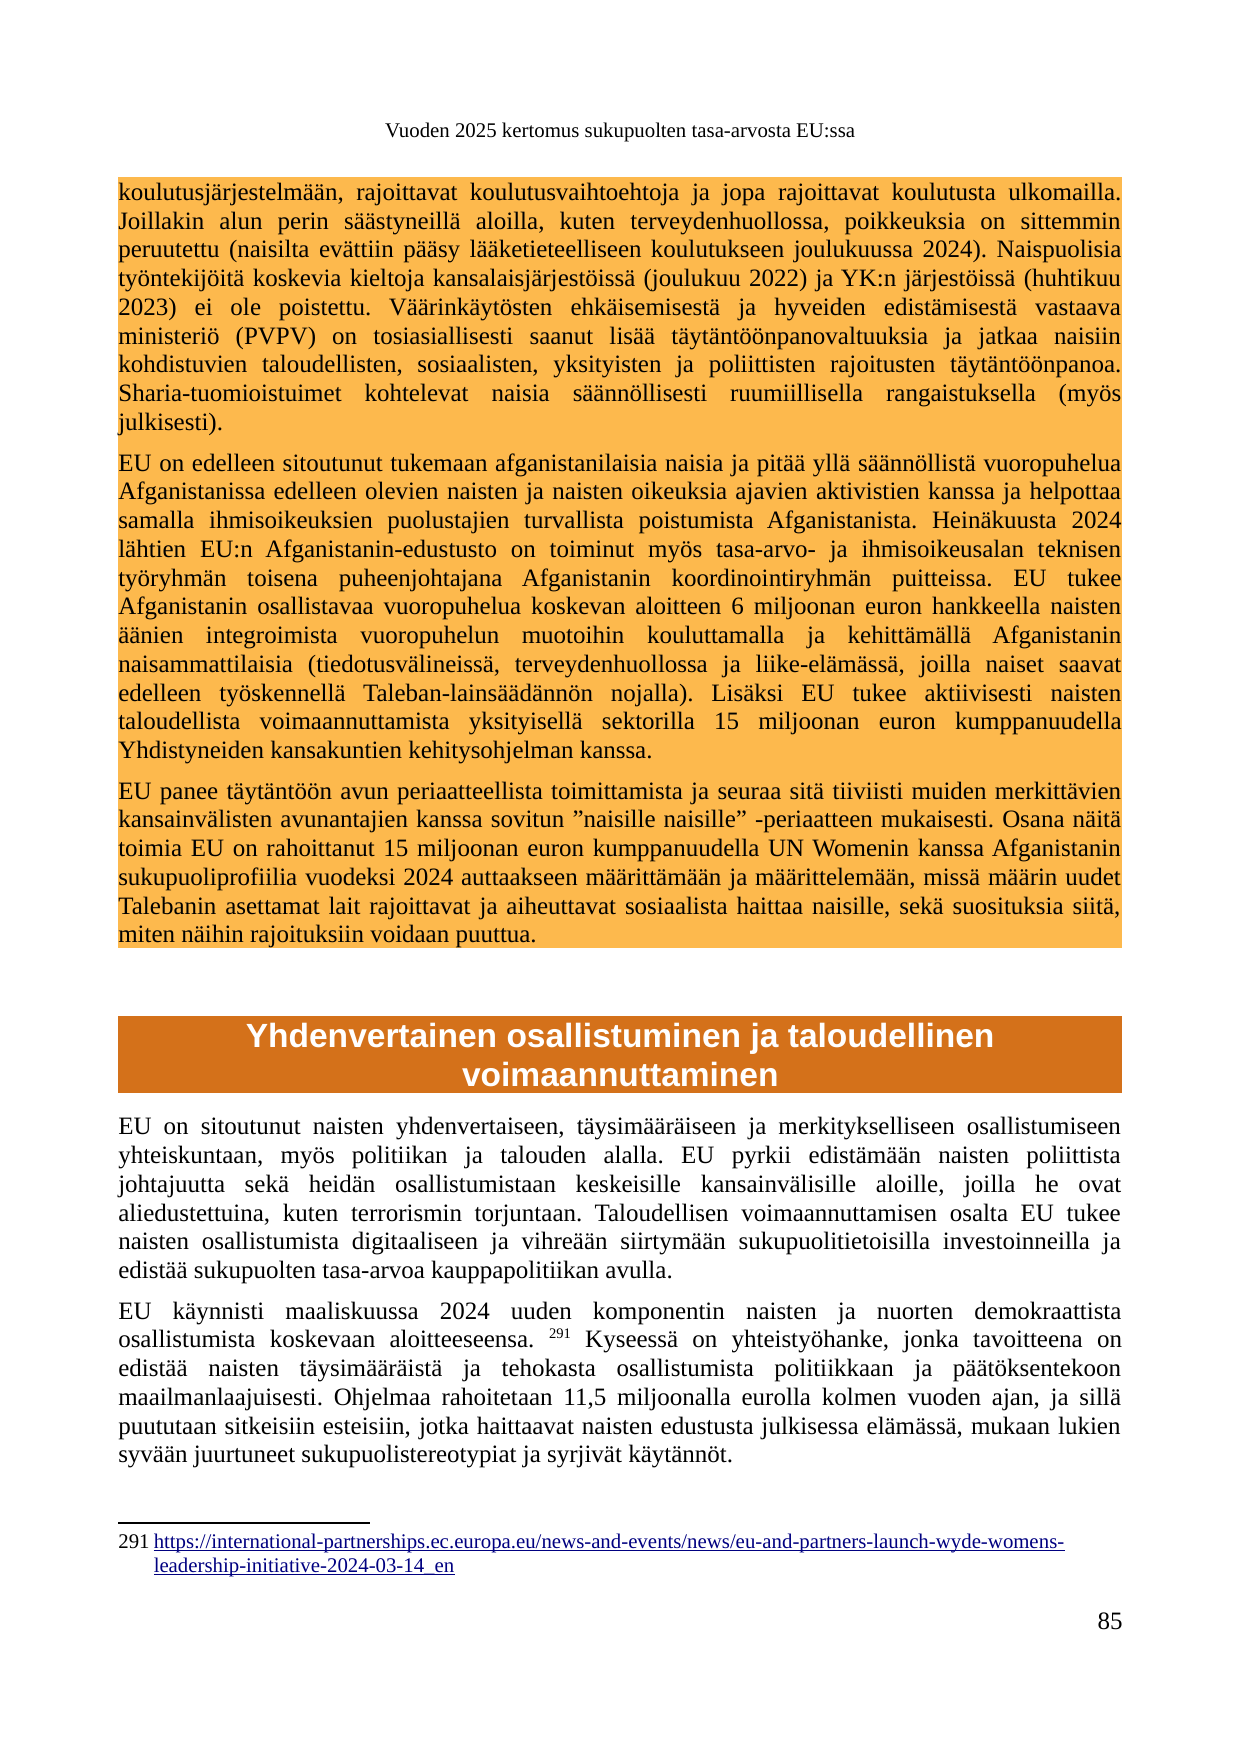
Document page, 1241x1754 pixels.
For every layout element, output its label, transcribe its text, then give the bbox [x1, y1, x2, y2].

text https://international-partnerships.ec.europa.eu/news-and-events/news/eu-and-partners-launch-wyde-womens-leadership-initiative-2024-03-14_en [118, 1529, 1122, 1577]
subtitle Yhdenvertainen osallistuminen ja taloudellinen voimaannuttaminen [118, 1016, 1122, 1093]
text EU panee täytäntöön avun periaatteellista toimittamista ja seuraa sitä tiiviisti muiden merkittävien kansainvälisten avunantajien kanssa sovitun ”naisille naisille” -periaatteen mukaisesti. Osana näitä toimia EU on rahoittanut 15 miljoonan euron kumppanuudella UN Womenin kanssa Afganistanin sukupuoliprofiilia vuodeksi 2024 auttaakseen määrittämään ja määrittelemään, missä määrin uudet Talebanin asettamat lait rajoittavat ja aiheuttavat sosiaalista haittaa naisille, sekä suosituksia siitä, miten näihin rajoituksiin voidaan puuttua. [118, 776, 1122, 948]
text EU on edelleen sitoutunut tukemaan afganistanilaisia naisia ja pitää yllä säännöllistä vuoropuhelua Afganistanissa edelleen olevien naisten ja naisten oikeuksia ajavien aktivistien kanssa ja helpottaa samalla ihmisoikeuksien puolustajien turvallista poistumista Afganistanista. Heinäkuusta 2024 lähtien EU:n Afganistanin-edustusto on toiminut myös tasa-arvo- ja ihmisoikeusalan teknisen työryhmän toisena puheenjohtajana Afganistanin koordinointiryhmän puitteissa. EU tukee Afganistanin osallistavaa vuoropuhelua koskevan aloitteen 6 miljoonan euron hankkeella naisten äänien integroimista vuoropuhelun muotoihin kouluttamalla ja kehittämällä Afganistanin naisammattilaisia (tiedotusvälineissä, terveydenhuollossa ja liike-elämässä, joilla naiset saavat edelleen työskennellä Taleban-lainsäädännön nojalla). Lisäksi EU tukee aktiivisesti naisten taloudellista voimaannuttamista yksityisellä sektorilla 15 miljoonan euron kumppanuudella Yhdistyneiden kansakuntien kehitysohjelman kanssa. [118, 448, 1122, 764]
text EU käynnisti maaliskuussa 2024 uuden komponentin naisten ja nuorten demokraattista osallistumista koskevaan aloitteeseensa. Kyseessä on yhteistyöhanke, jonka tavoitteena on edistää naisten täysimääräistä ja tehokasta osallistumista politiikkaan ja päätöksentekoon maailmanlaajuisesti. Ohjelmaa rahoitetaan 11,5 miljoonalla eurolla kolmen vuoden ajan, ja sillä puututaan sitkeisiin esteisiin, jotka haittaavat naisten edustusta julkisessa elämässä, mukaan lukien syvään juurtuneet sukupuolistereotypiat ja syrjivät käytännöt. [118, 1296, 1122, 1468]
text koulutusjärjestelmään, rajoittavat koulutusvaihtoehtoja ja jopa rajoittavat koulutusta ulkomailla. Joillakin alun perin säästyneillä aloilla, kuten terveydenhuollossa, poikkeuksia on sittemmin peruutettu (naisilta evättiin pääsy lääketieteelliseen koulutukseen joulukuussa 2024). Naispuolisia työntekijöitä koskevia kieltoja kansalaisjärjestöissä (joulukuu 2022) ja YK:n järjestöissä (huhtikuu 2023) ei ole poistettu. Väärinkäytösten ehkäisemisestä ja hyveiden edistämisestä vastaava ministeriö (PVPV) on tosiasiallisesti saanut lisää täytäntöönpanovaltuuksia ja jatkaa naisiin kohdistuvien taloudellisten, sosiaalisten, yksityisten ja poliittisten rajoitusten täytäntöönpanoa. Sharia-tuomioistuimet kohtelevat naisia säännöllisesti ruumiillisella rangaistuksella (myös julkisesti). [118, 177, 1122, 436]
text EU on sitoutunut naisten yhdenvertaiseen, täysimääräiseen ja merkitykselliseen osallistumiseen yhteiskuntaan, myös politiikan ja talouden alalla. EU pyrkii edistämään naisten poliittista johtajuutta sekä heidän osallistumistaan keskeisille kansainvälisille aloille, joilla he ovat aliedustettuina, kuten terrorismin torjuntaan. Taloudellisen voimaannuttamisen osalta EU tukee naisten osallistumista digitaaliseen ja vihreään siirtymään sukupuolitietoisilla investoinneilla ja edistää sukupuolten tasa-arvoa kauppapolitiikan avulla. [118, 1111, 1122, 1284]
